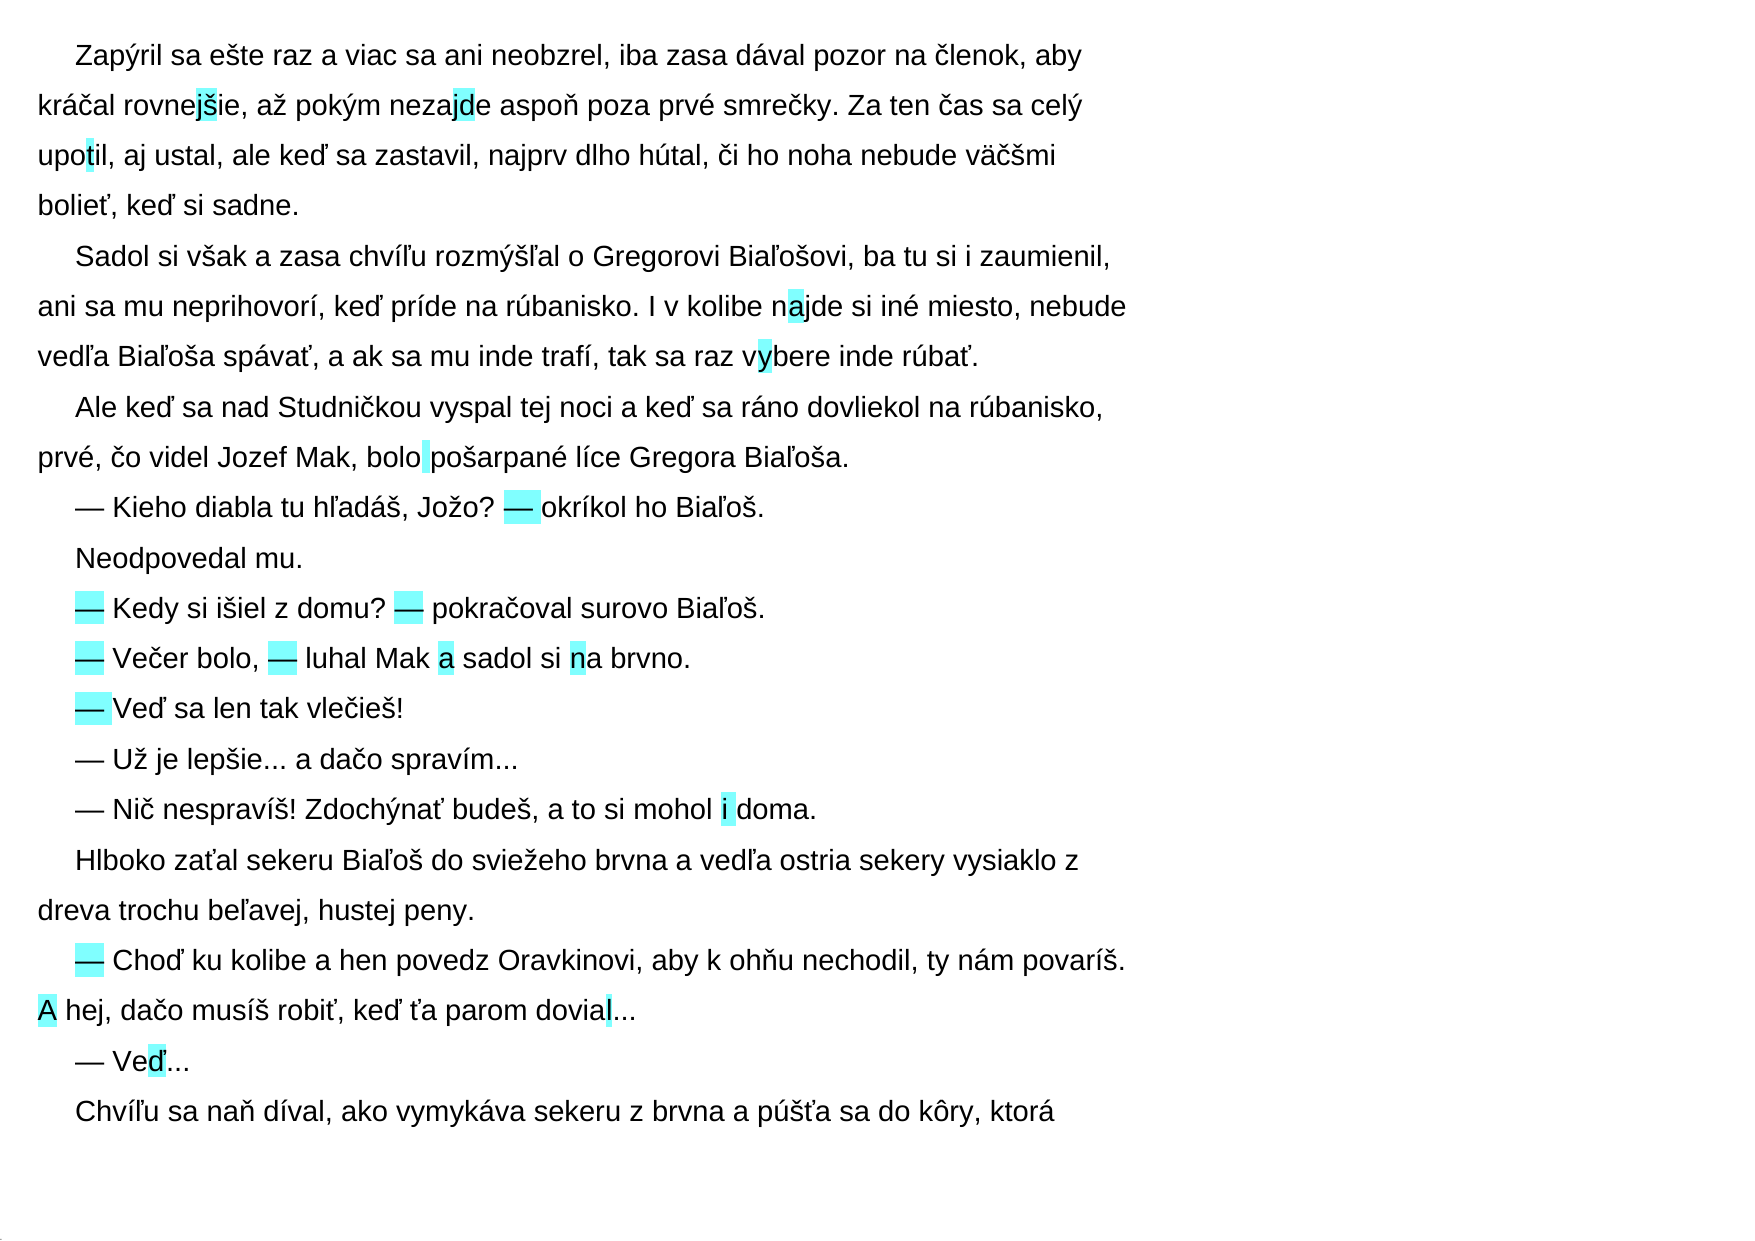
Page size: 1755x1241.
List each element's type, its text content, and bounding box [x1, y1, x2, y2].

text — Nič nespravíš! Zdochýnať budeš, a to si mohol i doma. [37, 792, 1130, 826]
text Zapýril sa ešte raz a viac sa ani neobzrel, iba zasa dával pozor na členok, aby kráčal rovnejšie, až pokým nezajde aspoň poza prvé smrečky. Za ten čas sa celý upotil, aj ustal, ale keď sa zastavil, najprv dlho hútal, či ho noha nebude väčšmi bolieť, keď si sadne. [37, 37, 1130, 222]
text — Kieho diabla tu hľadáš, Jožo? — okríkol ho Biaľoš. [37, 490, 1130, 524]
text — Veď... [37, 1044, 1130, 1077]
text Ale keď sa nad Studničkou vyspal tej noci a keď sa ráno dovliekol na rúbanisko, prvé, čo videl Jozef Mak, bolo pošarpané líce Gregora Biaľoša. [37, 390, 1130, 473]
text — Veď sa len tak vlečieš! [37, 692, 1130, 725]
text — Choď ku kolibe a hen povedz Oravkinovi, aby k ohňu nechodil, ty nám povaríš. A hej, dačo musíš robiť, keď ťa parom dovial... [37, 943, 1130, 1027]
text Neodpovedal mu. [37, 541, 1130, 574]
text Chvíľu sa naň díval, ako vymykáva sekeru z brvna a púšťa sa do kôry, ktorá [37, 1094, 1130, 1128]
text Sadol si však a zasa chvíľu rozmýšľal o Gregorovi Biaľošovi, ba tu si i zaumienil, ani sa mu neprihovorí, keď príde na rúbanisko. I v kolibe najde si iné miesto, nebude vedľa Biaľoša spávať, a ak sa mu inde trafí, tak sa raz vybere inde rúbať. [37, 239, 1130, 373]
text — Už je lepšie... a dačo spravím... [37, 742, 1130, 775]
text Hlboko zaťal sekeru Biaľoš do sviežeho brvna a vedľa ostria sekery vysiaklo z dreva trochu beľavej, hustej peny. [37, 842, 1130, 926]
text — Kedy si išiel z domu? — pokračoval surovo Biaľoš. [37, 591, 1130, 624]
text — Večer bolo, — luhal Mak a sadol si na brvno. [37, 641, 1130, 675]
